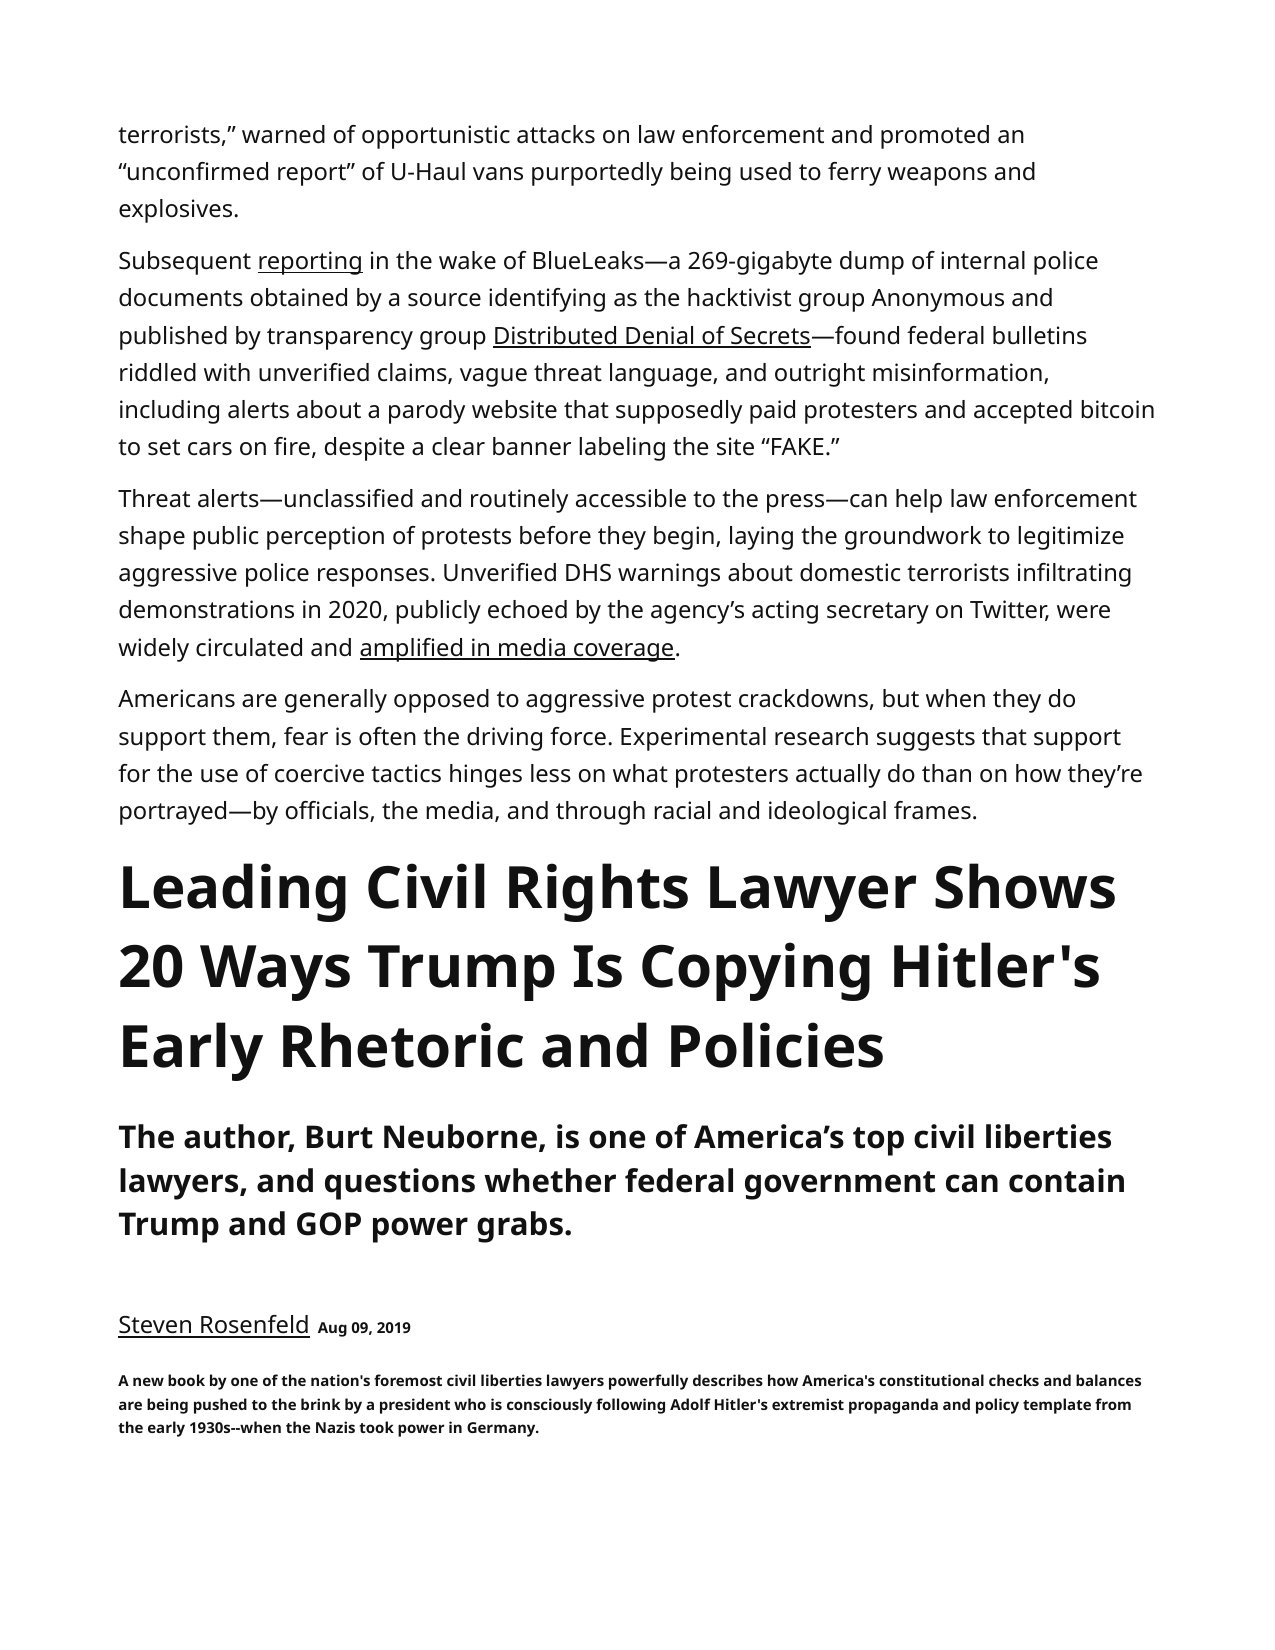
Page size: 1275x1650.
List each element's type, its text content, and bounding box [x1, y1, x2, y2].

text Americans are generally opposed to aggressive protest crackdowns, but when they do support them, fear is often the driving force. Experimental research suggests that support for the use of coercive tactics hinges less on what protesters actually do than on how they’re portrayed—by officials, the media, and through racial and ideological frames. [118, 682, 1157, 826]
text terrorists,” warned of opportunistic attacks on law enforcement and promoted an “unconfirmed report” of U-Haul vans purportedly being used to ferry weapons and explosives. [118, 118, 1157, 225]
text A new book by one of the nation's foremost civil liberties lawyers powerfully describes how America's constitutional checks and balances are being pushed to the brink by a president who is consciously following Adolf Hitler's extremist propaganda and policy template from the early 1930s--when the Nazis took power in Germany. [118, 1370, 1157, 1438]
text Subsequent reporting in the wake of BlueLeaks—a 269-gigabyte dump of internal police documents obtained by a source identifying as the hacktivist group Anonymous and published by transparency group Distributed Denial of Secrets—found federal bulletins riddled with unverified claims, vague threat language, and outright misinformation, including alerts about a parody website that supposedly paid protesters and accepted bitcoin to set cars on fire, despite a clear banner labeling the site “FAKE.” [118, 244, 1157, 463]
subtitle The author, Burt Neuborne, is one of America’s top civil liberties lawyers, and questions whether federal government can contain Trump and GOP power grabs. [118, 1114, 1157, 1245]
text Steven Rosenfeld Aug 09, 2019 [118, 1308, 1157, 1341]
subtitle Leading Civil Rights Lawyer Shows 20 Ways Trump Is Copying Hitler's Early Rhetoric and Policies [118, 846, 1157, 1084]
text Threat alerts—unclassified and routinely accessible to the press—can help law enforcement shape public perception of protests before they begin, laying the groundwork to legitimize aggressive police responses. Unverified DHS warnings about domestic terrorists infiltrating demonstrations in 2020, publicly echoed by the agency’s acting secretary on Twitter, were widely circulated and amplified in media coverage. [118, 482, 1157, 663]
